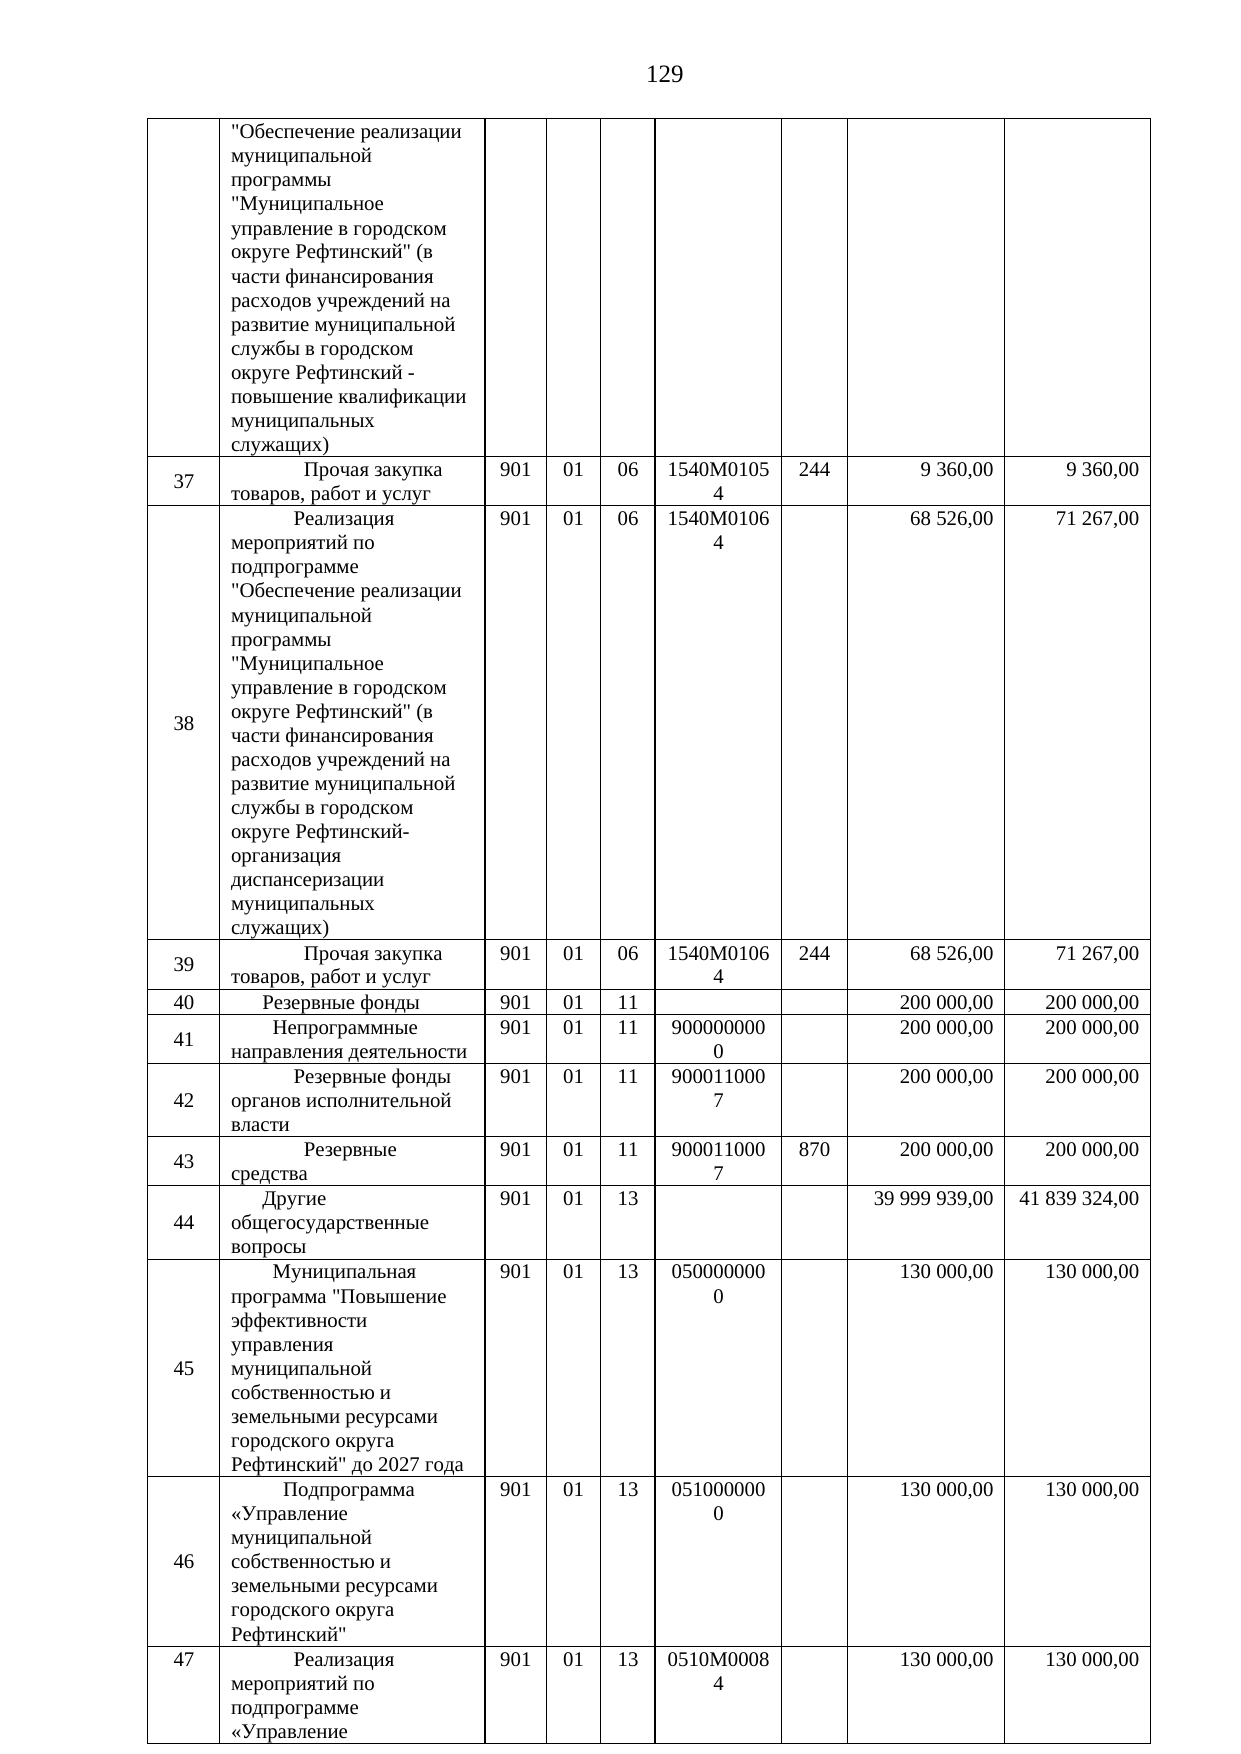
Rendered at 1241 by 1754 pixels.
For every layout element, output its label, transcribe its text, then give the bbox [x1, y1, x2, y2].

table_cell 06 [601, 506, 654, 939]
table_cell [148, 119, 219, 456]
table_cell 01 [547, 1137, 600, 1185]
table_cell 0500000000 [656, 1260, 781, 1476]
table_cell 9 360,00 [848, 457, 1004, 505]
table_cell 38 [148, 506, 219, 939]
table_cell "Обеспечение реализации муниципальной программы "Муниципальное управление в городском округе Рефтинский" (в части финансирования расходов учреждений на развитие муниципальной службы в городском округе Рефтинский - повышение квалификации муниципальных служащих) [220, 119, 484, 456]
table_cell 45 [148, 1260, 219, 1476]
table_cell 68 526,00 [848, 506, 1004, 939]
table_cell 01 [547, 1260, 600, 1476]
table_cell 901 [486, 1186, 546, 1258]
table_cell 11 [601, 1064, 654, 1136]
table_cell 901 [486, 1260, 546, 1476]
table_cell 9000000000 [656, 1015, 781, 1063]
table_cell 200 000,00 [848, 1064, 1004, 1136]
table_cell 901 [486, 1477, 546, 1646]
table_cell [656, 119, 781, 456]
table_cell [782, 119, 847, 456]
table_cell 901 [486, 1137, 546, 1185]
table_cell Реализация мероприятий по подпрограмме «Управление [220, 1647, 484, 1743]
table_cell 71 267,00 [1005, 506, 1150, 939]
table_cell 68 526,00 [848, 940, 1004, 988]
table_cell 130 000,00 [1005, 1647, 1150, 1743]
table_cell [486, 119, 546, 456]
table_cell 13 [601, 1477, 654, 1646]
table_cell 200 000,00 [1005, 1015, 1150, 1063]
table_cell 06 [601, 457, 654, 505]
table_cell 130 000,00 [848, 1477, 1004, 1646]
table_cell 901 [486, 506, 546, 939]
table_cell [848, 119, 1004, 456]
table_cell [1005, 119, 1150, 456]
table_cell 244 [782, 940, 847, 988]
table_cell 11 [601, 1137, 654, 1185]
table_cell 244 [782, 457, 847, 505]
table_cell 130 000,00 [848, 1260, 1004, 1476]
table_cell 01 [547, 506, 600, 939]
table_cell [782, 506, 847, 939]
table_cell [782, 990, 847, 1014]
table_cell 47 [148, 1647, 219, 1743]
table_cell 71 267,00 [1005, 940, 1150, 988]
table_cell 901 [486, 940, 546, 988]
table_cell Резервные средства [220, 1137, 484, 1185]
table_cell 200 000,00 [848, 990, 1004, 1014]
table_cell [782, 1015, 847, 1063]
table_cell 901 [486, 1015, 546, 1063]
table_cell [656, 1186, 781, 1258]
table_cell 42 [148, 1064, 219, 1136]
table_cell 870 [782, 1137, 847, 1185]
table_cell 200 000,00 [848, 1137, 1004, 1185]
table_cell 200 000,00 [1005, 990, 1150, 1014]
table_cell [601, 119, 654, 456]
table_cell Прочая закупка товаров, работ и услуг [220, 940, 484, 988]
table_cell Подпрограмма «Управление муниципальной собственностью и земельными ресурсами городского округа Рефтинский" [220, 1477, 484, 1646]
table_cell 200 000,00 [1005, 1064, 1150, 1136]
table_cell 37 [148, 457, 219, 505]
table_cell 39 999 939,00 [848, 1186, 1004, 1258]
table_cell 13 [601, 1260, 654, 1476]
table_cell 0510М00084 [656, 1647, 781, 1743]
table_cell 40 [148, 990, 219, 1014]
table_cell 41 [148, 1015, 219, 1063]
table_cell 44 [148, 1186, 219, 1258]
table_cell 9000110007 [656, 1137, 781, 1185]
table_cell [782, 1064, 847, 1136]
table_cell 06 [601, 940, 654, 988]
table_cell [782, 1186, 847, 1258]
table_cell 01 [547, 457, 600, 505]
table_cell [782, 1647, 847, 1743]
table_cell [547, 119, 600, 456]
table_cell 39 [148, 940, 219, 988]
table_cell 01 [547, 1015, 600, 1063]
table_cell 13 [601, 1186, 654, 1258]
table_cell 9 360,00 [1005, 457, 1150, 505]
table_cell 01 [547, 990, 600, 1014]
table_cell 9000110007 [656, 1064, 781, 1136]
table_cell 901 [486, 1647, 546, 1743]
table_cell 41 839 324,00 [1005, 1186, 1150, 1258]
table_cell 11 [601, 990, 654, 1014]
table_cell 200 000,00 [848, 1015, 1004, 1063]
table_cell 200 000,00 [1005, 1137, 1150, 1185]
table_cell 01 [547, 1186, 600, 1258]
table_cell Прочая закупка товаров, работ и услуг [220, 457, 484, 505]
table_cell 1540М01064 [656, 940, 781, 988]
table_cell 130 000,00 [1005, 1260, 1150, 1476]
table_cell Резервные фонды [220, 990, 484, 1014]
table_cell 1540М01064 [656, 506, 781, 939]
table_cell 1540М01054 [656, 457, 781, 505]
table_cell [656, 990, 781, 1014]
table_cell Реализация мероприятий по подпрограмме "Обеспечение реализации муниципальной программы "Муниципальное управление в городском округе Рефтинский" (в части финансирования расходов учреждений на развитие муниципальной службы в городском округе Рефтинский-организация диспансеризации муниципальных служащих) [220, 506, 484, 939]
table_cell Муниципальная программа "Повышение эффективности управления муниципальной собственностью и земельными ресурсами городского округа Рефтинский" до 2027 года [220, 1260, 484, 1476]
table_cell 43 [148, 1137, 219, 1185]
table_cell Другие общегосударственные вопросы [220, 1186, 484, 1258]
table_cell 13 [601, 1647, 654, 1743]
table_cell 01 [547, 1064, 600, 1136]
table_cell [782, 1477, 847, 1646]
table_cell 901 [486, 990, 546, 1014]
table_cell 46 [148, 1477, 219, 1646]
table_cell [782, 1260, 847, 1476]
table_cell 11 [601, 1015, 654, 1063]
table_cell 901 [486, 457, 546, 505]
table_cell 01 [547, 1477, 600, 1646]
table_cell Непрограммные направления деятельности [220, 1015, 484, 1063]
table_cell 01 [547, 1647, 600, 1743]
table_cell 01 [547, 940, 600, 988]
table_cell 130 000,00 [848, 1647, 1004, 1743]
table_cell 0510000000 [656, 1477, 781, 1646]
table_cell Резервные фонды органов исполнительной власти [220, 1064, 484, 1136]
table_cell 901 [486, 1064, 546, 1136]
table_cell 130 000,00 [1005, 1477, 1150, 1646]
